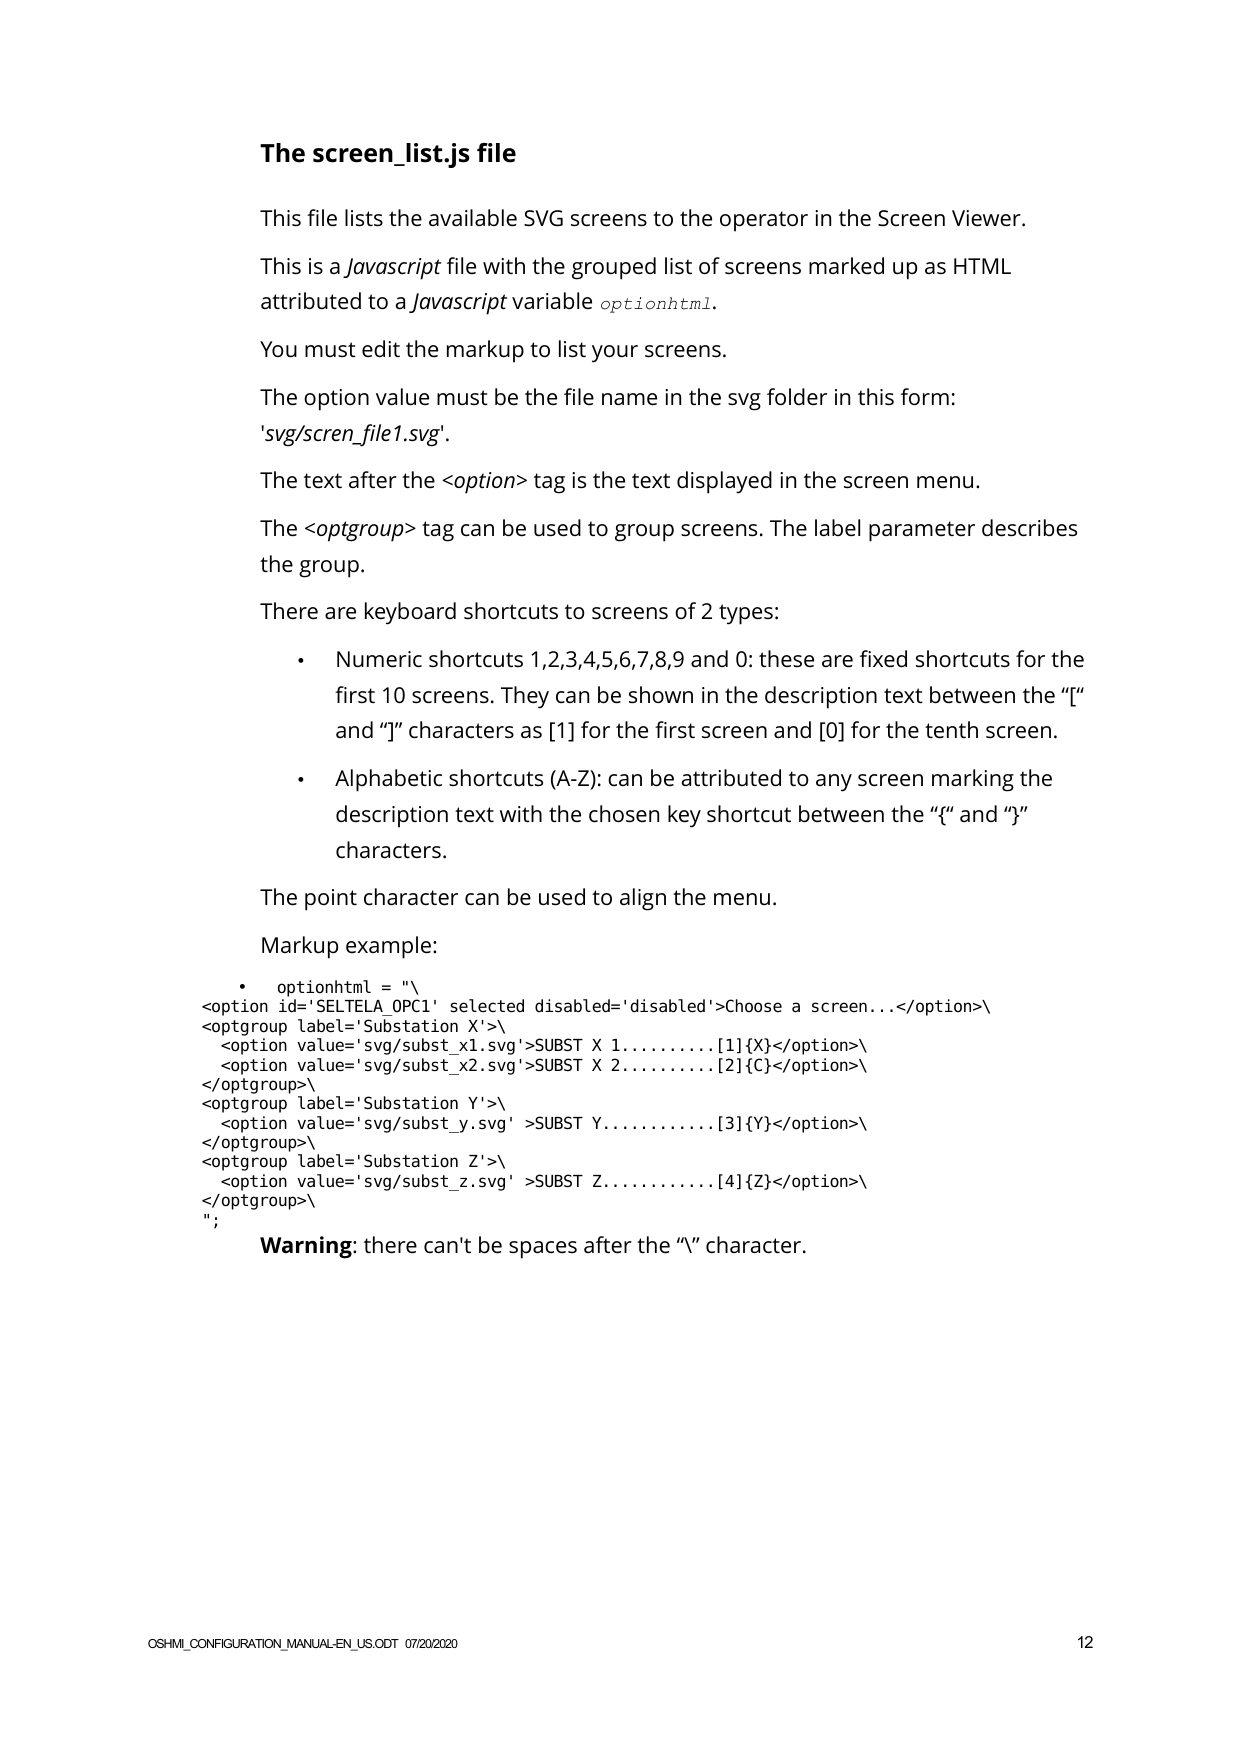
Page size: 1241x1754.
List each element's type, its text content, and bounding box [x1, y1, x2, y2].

text </optgroup>\ [202, 1191, 1093, 1211]
text <option value='svg/subst_z.svg' >SUBST Z............[4]{Z}</option>\ [202, 1172, 1093, 1191]
text The <optgroup> tag can be used to group screens. The label parameter describes the group. [260, 513, 1093, 578]
text <optgroup label='Substation Y'>\ [202, 1094, 1093, 1114]
text The text after the <option> tag is the text displayed in the screen menu. [260, 465, 1093, 495]
text </optgroup>\ [202, 1075, 1093, 1094]
text <optgroup label='Substation Z'>\ [202, 1152, 1093, 1172]
text You must edit the markup to list your screens. [260, 334, 1093, 364]
text There are keyboard shortcuts to screens of 2 types: [260, 596, 1093, 626]
text <option value='svg/subst_x1.svg'>SUBST X 1..........[1]{X}</option>\ [202, 1036, 1093, 1056]
text <optgroup label='Substation X'>\ [202, 1017, 1093, 1036]
text Warning: there can't be spaces after the “\” character. [260, 1230, 1093, 1260]
text </optgroup>\ [202, 1133, 1093, 1152]
list Numeric shortcuts 1,2,3,4,5,6,7,8,9 and 0: these are fixed shortcuts for the first 10 screens. They can be shown in the description text between the “[“ and “]” characters as [1] for the first screen and [0] for the tenth screen. [298, 644, 1093, 745]
text Markup example: [260, 930, 1093, 960]
text <option value='svg/subst_x2.svg'>SUBST X 2..........[2]{C}</option>\ [202, 1056, 1093, 1075]
text <option value='svg/subst_y.svg' >SUBST Y............[3]{Y}</option>\ [202, 1114, 1093, 1133]
list Alphabetic shortcuts (A-Z): can be attributed to any screen marking the description text with the chosen key shortcut between the “{“ and “}” characters. [298, 763, 1093, 864]
text This file lists the available SVG screens to the operator in the Screen Viewer. [260, 203, 1093, 233]
subtitle The screen_list.js file [260, 136, 1093, 170]
text <option id='SELTELA_OPC1' selected disabled='disabled'>Choose a screen...</option>\ [202, 997, 1093, 1017]
text The option value must be the file name in the svg folder in this form: 'svg/scren_file1.svg'. [260, 382, 1093, 447]
text This is a Javascript file with the grouped list of screens marked up as HTML attributed to a Javascript variable optionhtml. [260, 251, 1093, 316]
text "; [202, 1211, 1093, 1230]
list The point character can be used to align the menu. [260, 882, 1093, 912]
list optionhtml = "\ [239, 978, 1093, 997]
